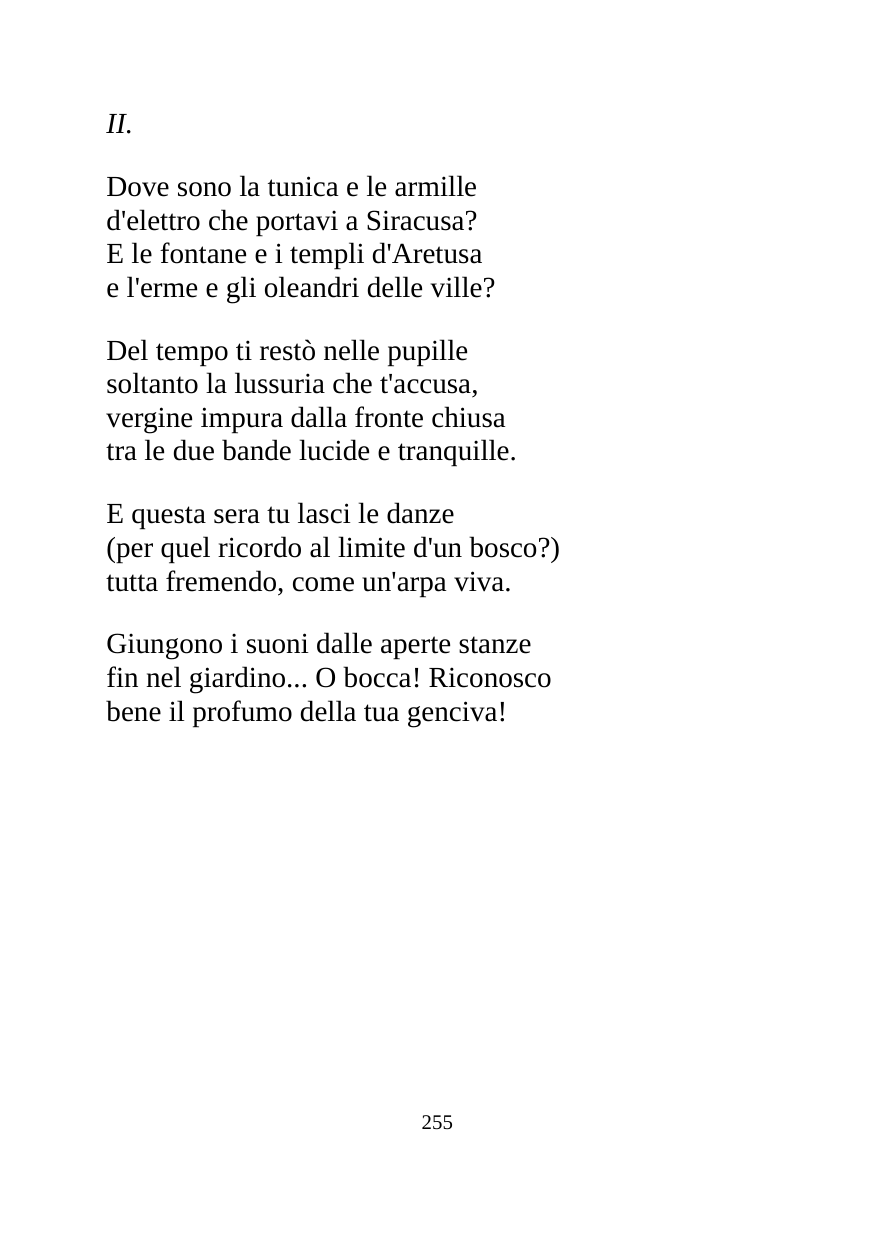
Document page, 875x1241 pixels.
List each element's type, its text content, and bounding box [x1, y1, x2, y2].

text vergine impura dalla fronte chiusa [106, 400, 768, 433]
text Giungono i suoni dalle aperte stanze [106, 627, 768, 660]
text tra le due bande lucide e tranquille. [106, 433, 768, 467]
text Del tempo ti restò nelle pupille [106, 333, 768, 366]
text d'elettro che portavi a Siracusa? [106, 203, 768, 236]
text soltanto la lussuria che t'accusa, [106, 366, 768, 400]
text (per quel ricordo al limite d'un bosco?) [106, 530, 768, 564]
text E le fontane e i templi d'Aretusa [106, 236, 768, 270]
text fin nel giardino... O bocca! Riconosco [106, 660, 768, 694]
subtitle II. [106, 106, 768, 140]
text tutta fremendo, come un'arpa viva. [106, 564, 768, 597]
text Dove sono la tunica e le armille [106, 169, 768, 203]
text E questa sera tu lasci le danze [106, 497, 768, 530]
text e l'erme e gli oleandri delle ville? [106, 270, 768, 303]
text bene il profumo della tua genciva! [106, 694, 768, 727]
